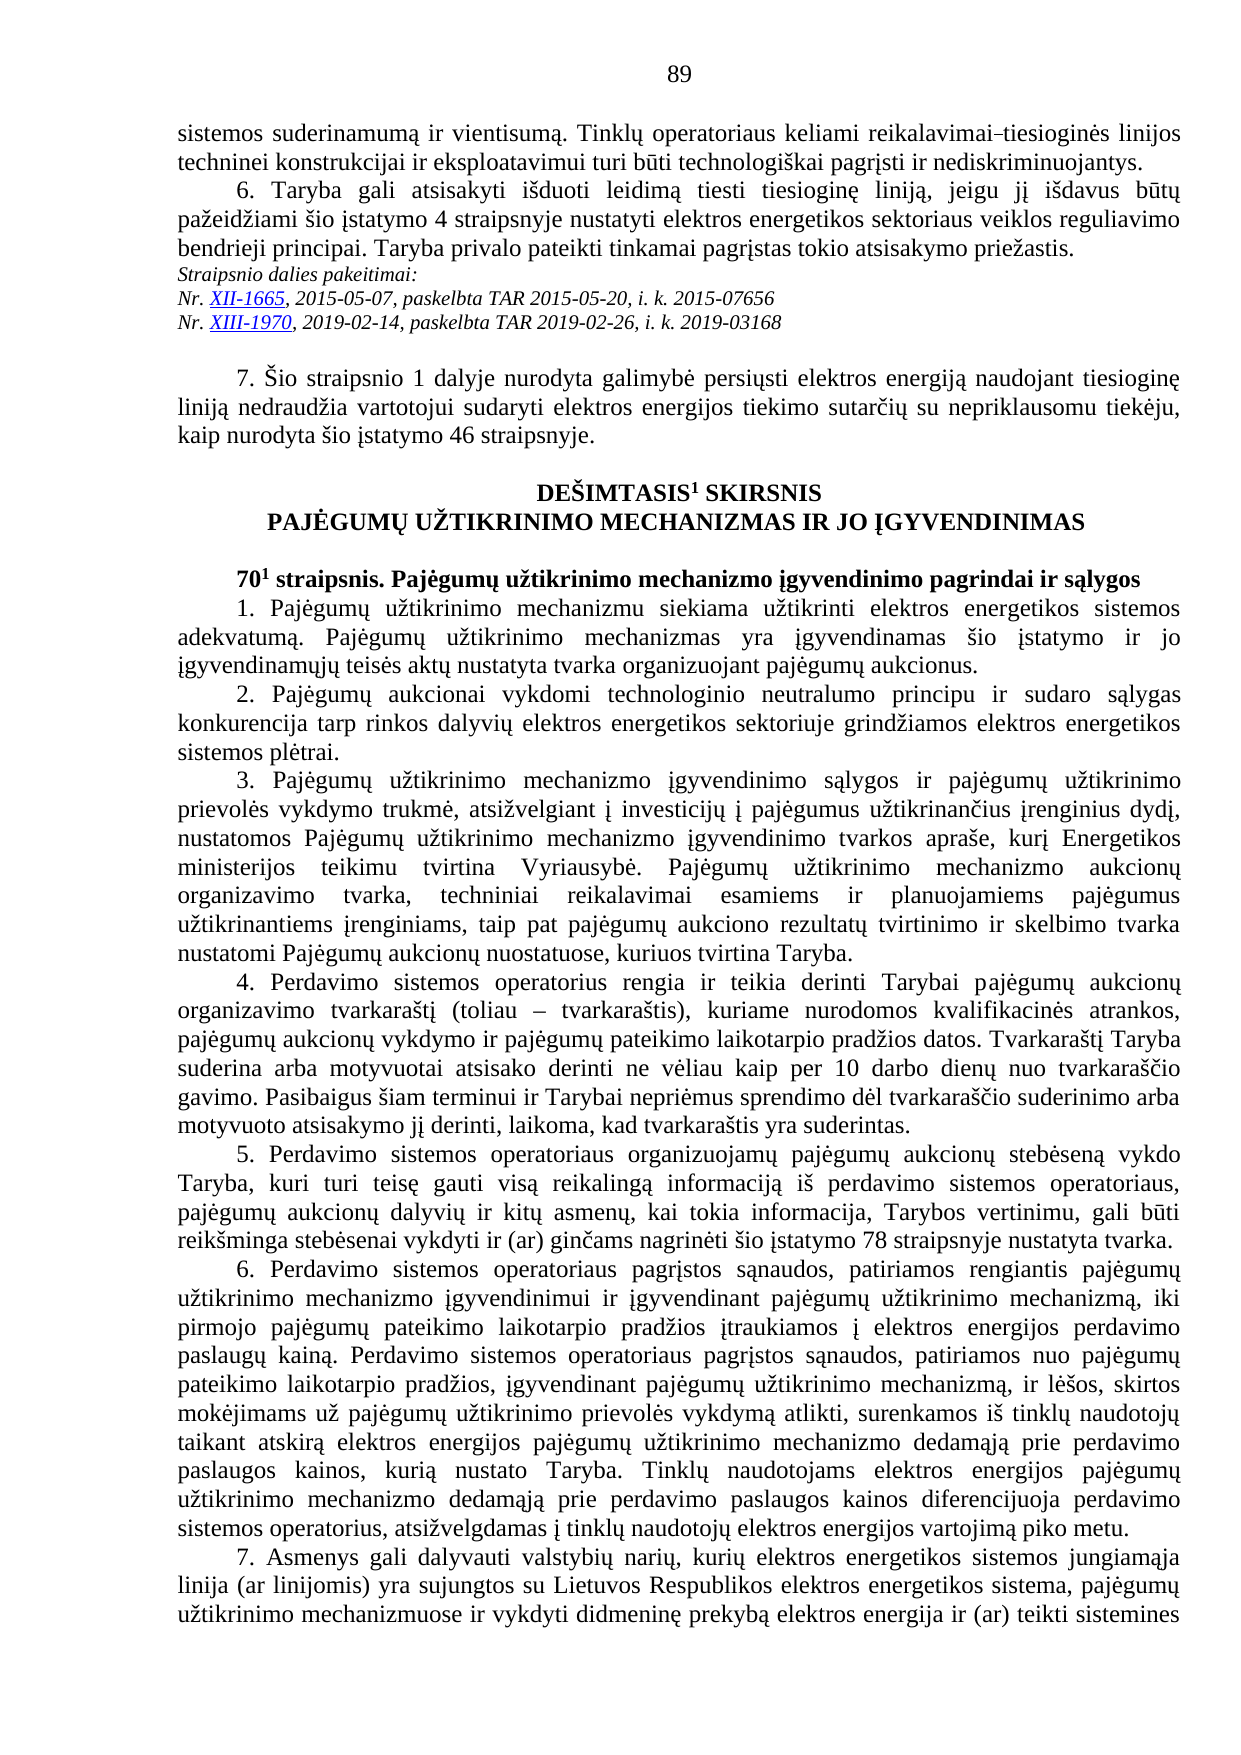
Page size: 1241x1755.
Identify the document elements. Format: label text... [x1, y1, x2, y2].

text Straipsnio dalies pakeitimai: [177, 262, 1181, 286]
text 4. Perdavimo sistemos operatorius rengia ir teikia derinti Tarybai pajėgumų aukcionų organizavimo tvarkaraštį (toliau – tvarkaraštis), kuriame nurodomos kvalifikacinės atrankos, pajėgumų aukcionų vykdymo ir pajėgumų pateikimo laikotarpio pradžios datos. Tvarkaraštį Taryba suderina arba motyvuotai atsisako derinti ne vėliau kaip per 10 darbo dienų nuo tvarkaraščio gavimo. Pasibaigus šiam terminui ir Tarybai nepriėmus sprendimo dėl tvarkaraščio suderinimo arba motyvuoto atsisakymo jį derinti, laikoma, kad tvarkaraštis yra suderintas. [177, 967, 1181, 1139]
text 6. Taryba gali atsisakyti išduoti leidimą tiesti tiesioginę liniją, jeigu jį išdavus būtų pažeidžiami šio įstatymo 4 straipsnyje nustatyti elektros energetikos sektoriaus veiklos reguliavimo bendrieji principai. Taryba privalo pateikti tinkamai pagrįstas tokio atsisakymo priežastis. [177, 176, 1181, 262]
text Nr. XIII-1970, 2019-02-14, paskelbta TAR 2019-02-26, i. k. 2019-03168 [177, 310, 1181, 334]
text DEŠIMTASIS1 SKIRSNIS [177, 478, 1181, 507]
text 7. Šio straipsnio 1 dalyje nurodyta galimybė persiųsti elektros energiją naudojant tiesioginę liniją nedraudžia vartotojui sudaryti elektros energijos tiekimo sutarčių su nepriklausomu tiekėju, kaip nurodyta šio įstatymo 46 straipsnyje. [177, 363, 1181, 449]
text 2. Pajėgumų aukcionai vykdomi technologinio neutralumo principu ir sudaro sąlygas konkurencija tarp rinkos dalyvių elektros energetikos sektoriuje grindžiamos elektros energetikos sistemos plėtrai. [177, 679, 1181, 765]
text 6. Perdavimo sistemos operatoriaus pagrįstos sąnaudos, patiriamos rengiantis pajėgumų užtikrinimo mechanizmo įgyvendinimui ir įgyvendinant pajėgumų užtikrinimo mechanizmą, iki pirmojo pajėgumų pateikimo laikotarpio pradžios įtraukiamos į elektros energijos perdavimo paslaugų kainą. Perdavimo sistemos operatoriaus pagrįstos sąnaudos, patiriamos nuo pajėgumų pateikimo laikotarpio pradžios, įgyvendinant pajėgumų užtikrinimo mechanizmą, ir lėšos, skirtos mokėjimams už pajėgumų užtikrinimo prievolės vykdymą atlikti, surenkamos iš tinklų naudotojų taikant atskirą elektros energijos pajėgumų užtikrinimo mechanizmo dedamąją prie perdavimo paslaugos kainos, kurią nustato Taryba. Tinklų naudotojams elektros energijos pajėgumų užtikrinimo mechanizmo dedamąją prie perdavimo paslaugos kainos diferencijuoja perdavimo sistemos operatorius, atsižvelgdamas į tinklų naudotojų elektros energijos vartojimą piko metu. [177, 1254, 1181, 1542]
text sistemos suderinamumą ir vientisumą. Tinklų operatoriaus keliami reikalavimai tiesioginės linijos techninei konstrukcijai ir eksploatavimui turi būti technologiškai pagrįsti ir nediskriminuojantys. [177, 118, 1181, 176]
text 3. Pajėgumų užtikrinimo mechanizmo įgyvendinimo sąlygos ir pajėgumų užtikrinimo prievolės vykdymo trukmė, atsižvelgiant į investicijų į pajėgumus užtikrinančius įrenginius dydį, nustatomos Pajėgumų užtikrinimo mechanizmo įgyvendinimo tvarkos apraše, kurį Energetikos ministerijos teikimu tvirtina Vyriausybė. Pajėgumų užtikrinimo mechanizmo aukcionų organizavimo tvarka, techniniai reikalavimai esamiems ir planuojamiems pajėgumus užtikrinantiems įrenginiams, taip pat pajėgumų aukciono rezultatų tvirtinimo ir skelbimo tvarka nustatomi Pajėgumų aukcionų nuostatuose, kuriuos tvirtina Taryba. [177, 765, 1181, 967]
text 5. Perdavimo sistemos operatoriaus organizuojamų pajėgumų aukcionų stebėseną vykdo Taryba, kuri turi teisę gauti visą reikalingą informaciją iš perdavimo sistemos operatoriaus, pajėgumų aukcionų dalyvių ir kitų asmenų, kai tokia informacija, Tarybos vertinimu, gali būti reikšminga stebėsenai vykdyti ir (ar) ginčams nagrinėti šio įstatymo 78 straipsnyje nustatyta tvarka. [177, 1139, 1181, 1254]
text 7. Asmenys gali dalyvauti valstybių narių, kurių elektros energetikos sistemos jungiamąja linija (ar linijomis) yra sujungtos su Lietuvos Respublikos elektros energetikos sistema, pajėgumų užtikrinimo mechanizmuose ir vykdyti didmeninę prekybą elektros energija ir (ar) teikti sistemines [177, 1542, 1181, 1628]
text 1. Pajėgumų užtikrinimo mechanizmu siekiama užtikrinti elektros energetikos sistemos adekvatumą. Pajėgumų užtikrinimo mechanizmas yra įgyvendinamas šio įstatymo ir jo įgyvendinamųjų teisės aktų nustatyta tvarka organizuojant pajėgumų aukcionus. [177, 593, 1181, 679]
text PAJĖGUMŲ UŽTIKRINIMO MECHANIZMAS IR JO ĮGYVENDINIMAS [177, 507, 1181, 535]
text Nr. XII-1665, 2015-05-07, paskelbta TAR 2015-05-20, i. k. 2015-07656 [177, 286, 1181, 310]
text 701 straipsnis. Pajėgumų užtikrinimo mechanizmo įgyvendinimo pagrindai ir sąlygos [177, 564, 1181, 593]
